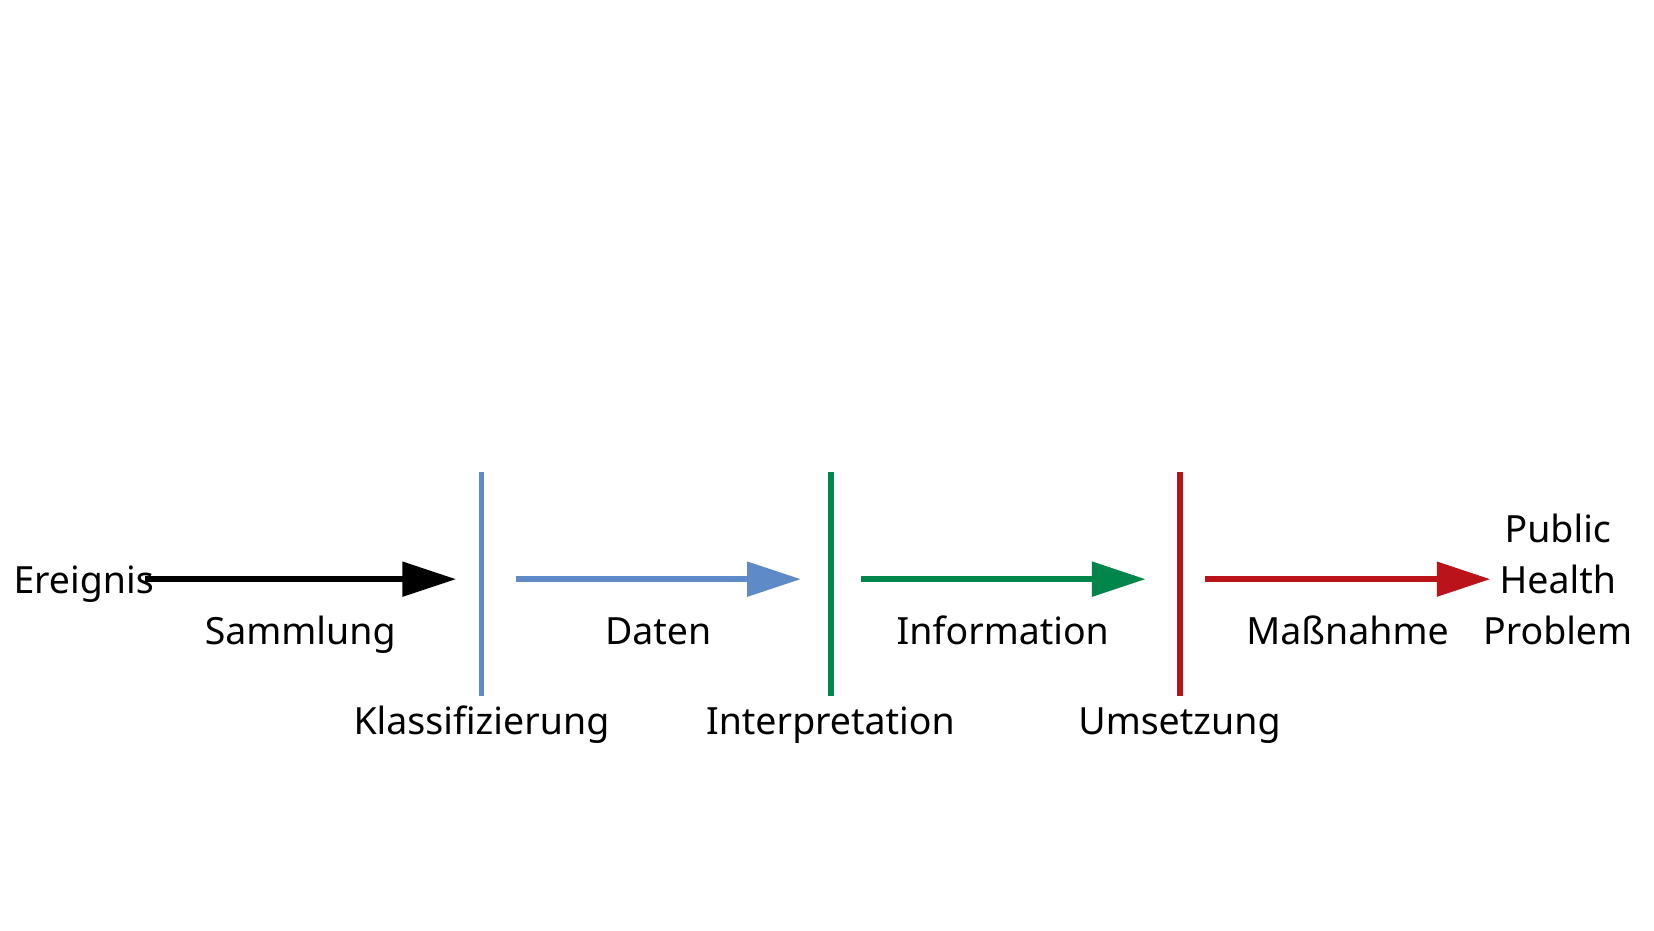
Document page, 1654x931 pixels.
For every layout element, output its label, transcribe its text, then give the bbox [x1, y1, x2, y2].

text_box Public Health Problem [1509, 545, 1607, 614]
text_box Umsetzung [998, 695, 1361, 745]
text_box Ereignis [35, 545, 132, 614]
text_box Interpretation [649, 695, 998, 745]
text_box Klassifizierung [300, 695, 649, 745]
